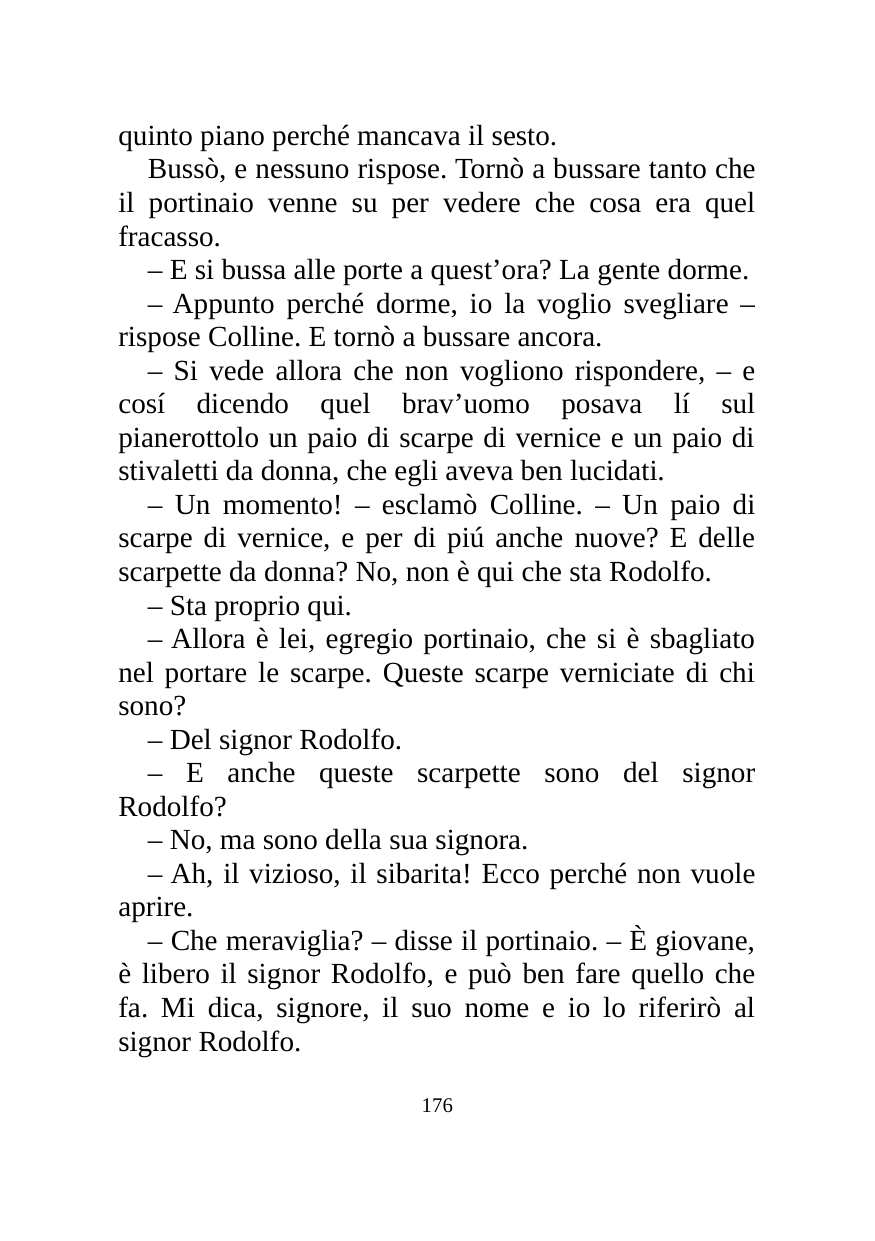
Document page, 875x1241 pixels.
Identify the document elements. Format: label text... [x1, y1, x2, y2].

text ‒ Che meraviglia? ‒ disse il portinaio. ‒ È giovane, è libero il signor Rodolfo, e può ben fare quello che fa. Mi dica, signore, il suo nome e io lo riferirò al signor Rodolfo. [118, 923, 756, 1057]
text ‒ Ah, il vizioso, il sibarita! Ecco perché non vuole aprire. [118, 856, 756, 923]
text ‒ E anche queste scarpette sono del signor Rodolfo? [118, 755, 756, 822]
text ‒ Un momento! ‒ esclamò Colline. ‒ Un paio di scarpe di vernice, e per di piú anche nuove? E delle scarpette da donna? No, non è qui che sta Rodolfo. [118, 487, 756, 588]
text quinto piano perché mancava il sesto. [118, 118, 756, 152]
text ‒ Si vede allora che non vogliono rispondere, ‒ e cosí dicendo quel brav’uomo posava lí sul pianerottolo un paio di scarpe di vernice e un paio di stivaletti da donna, che egli aveva ben lucidati. [118, 353, 756, 487]
text ‒ Appunto perché dorme, io la voglio svegliare ‒ rispose Colline. E tornò a bussare ancora. [118, 286, 756, 353]
text ‒ Allora è lei, egregio portinaio, che si è sbagliato nel portare le scarpe. Queste scarpe verniciate di chi sono? [118, 621, 756, 722]
text ‒ Del signor Rodolfo. [118, 722, 756, 755]
text ‒ E si bussa alle porte a quest’ora? La gente dorme. [118, 252, 756, 286]
text ‒ Sta proprio qui. [118, 588, 756, 621]
text Bussò, e nessuno rispose. Tornò a bussare tanto che il portinaio venne su per vedere che cosa era quel fracasso. [118, 152, 756, 252]
text ‒ No, ma sono della sua signora. [118, 822, 756, 856]
